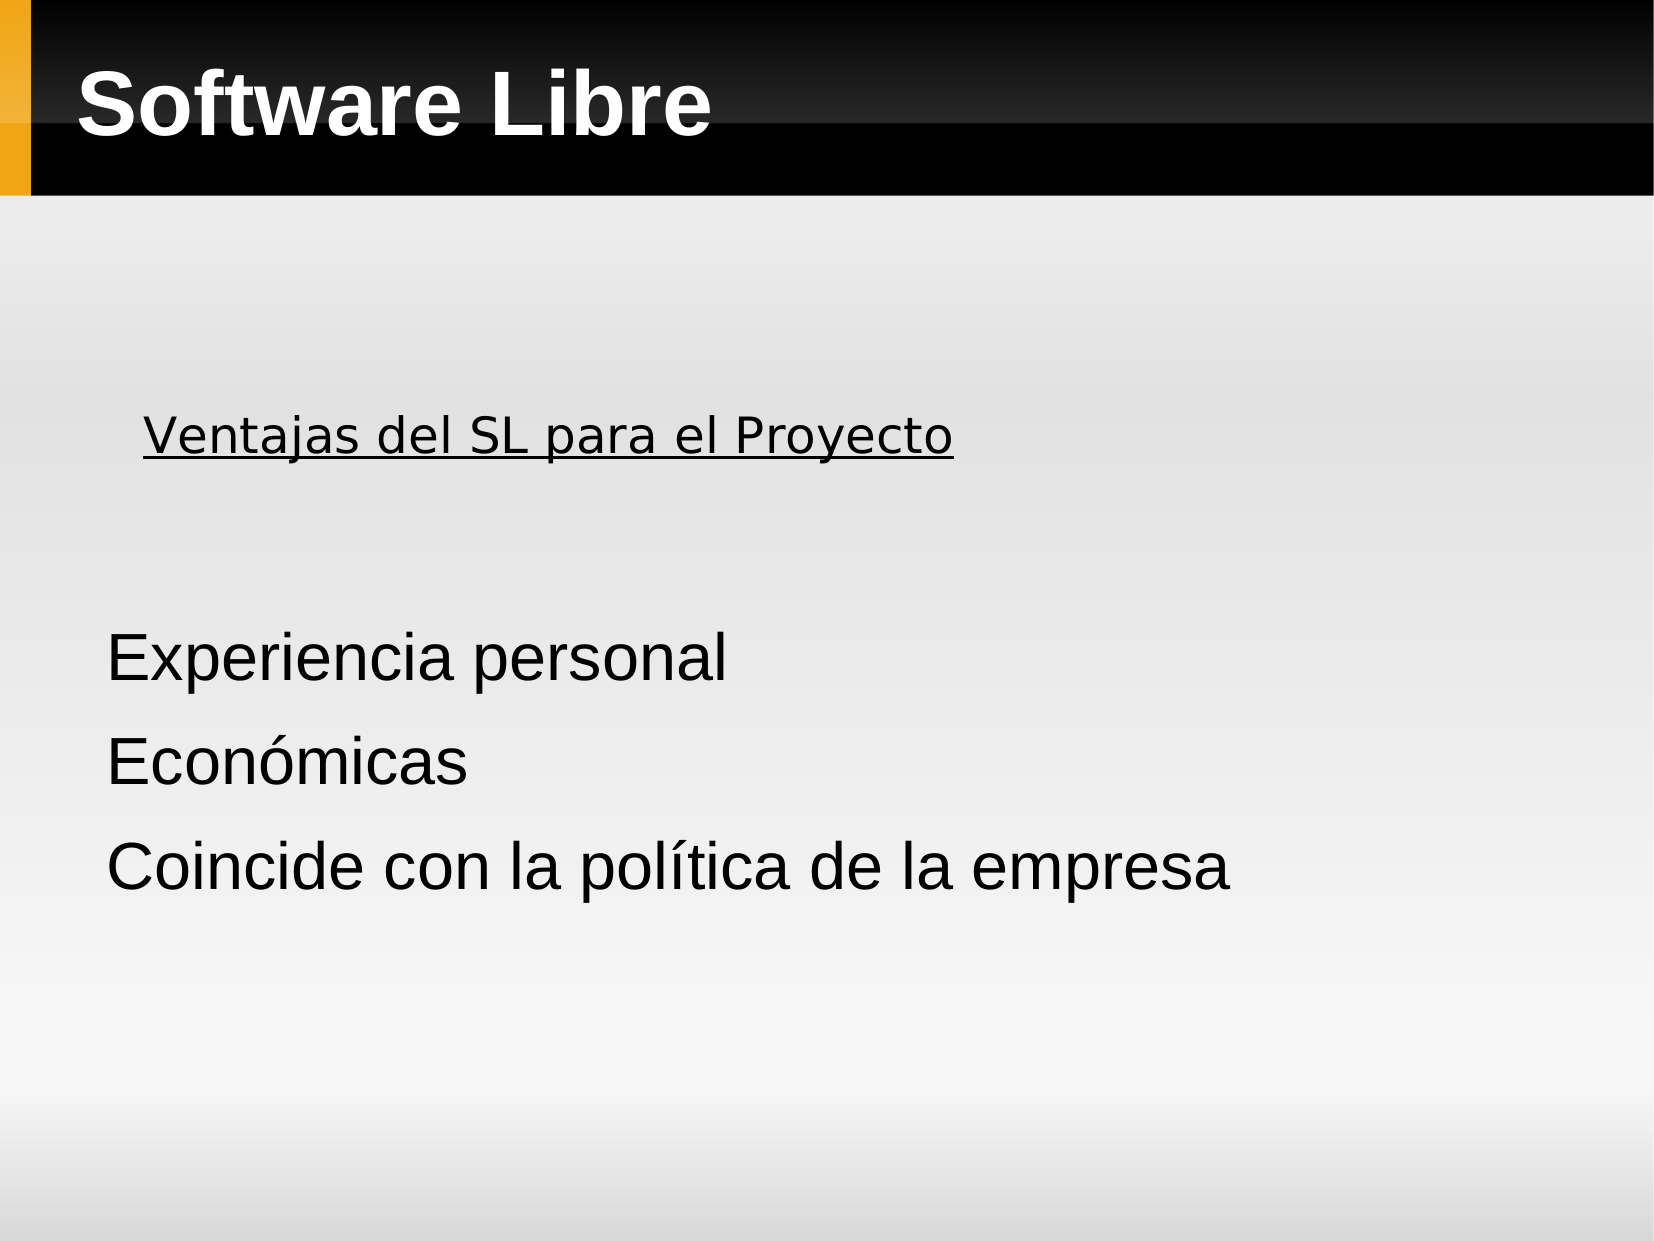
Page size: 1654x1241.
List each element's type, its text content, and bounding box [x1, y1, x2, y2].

list Experiencia personal Económicas Coincide con la política de la empresa [88, 620, 1577, 921]
text_box Ventajas del SL para el Proyecto [128, 399, 970, 473]
picture [0, 0, 1654, 1241]
title Software Libre [76, 0, 1565, 208]
